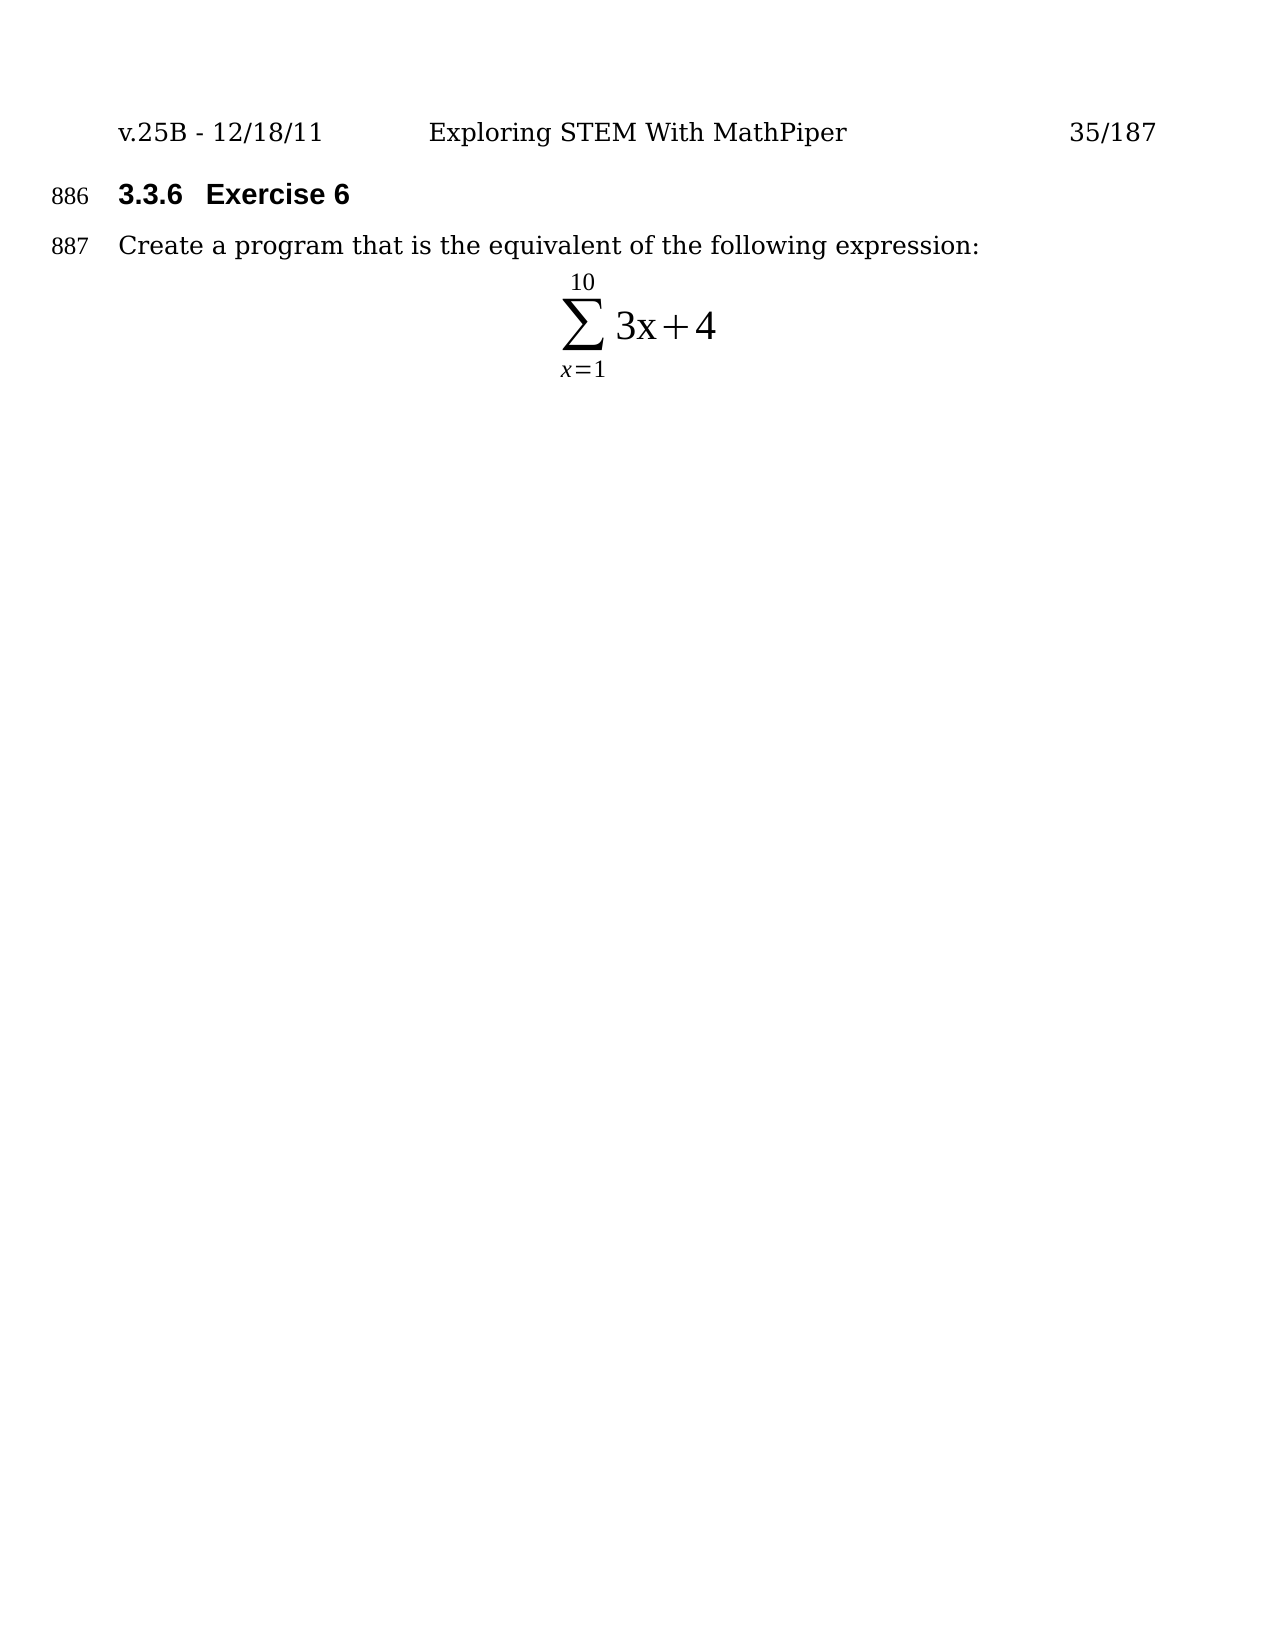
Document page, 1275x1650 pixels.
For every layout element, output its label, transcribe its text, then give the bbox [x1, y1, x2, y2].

text Create a program that is the equivalent of the following expression: [118, 231, 1157, 260]
subtitle Exercise 6 [118, 177, 1157, 210]
